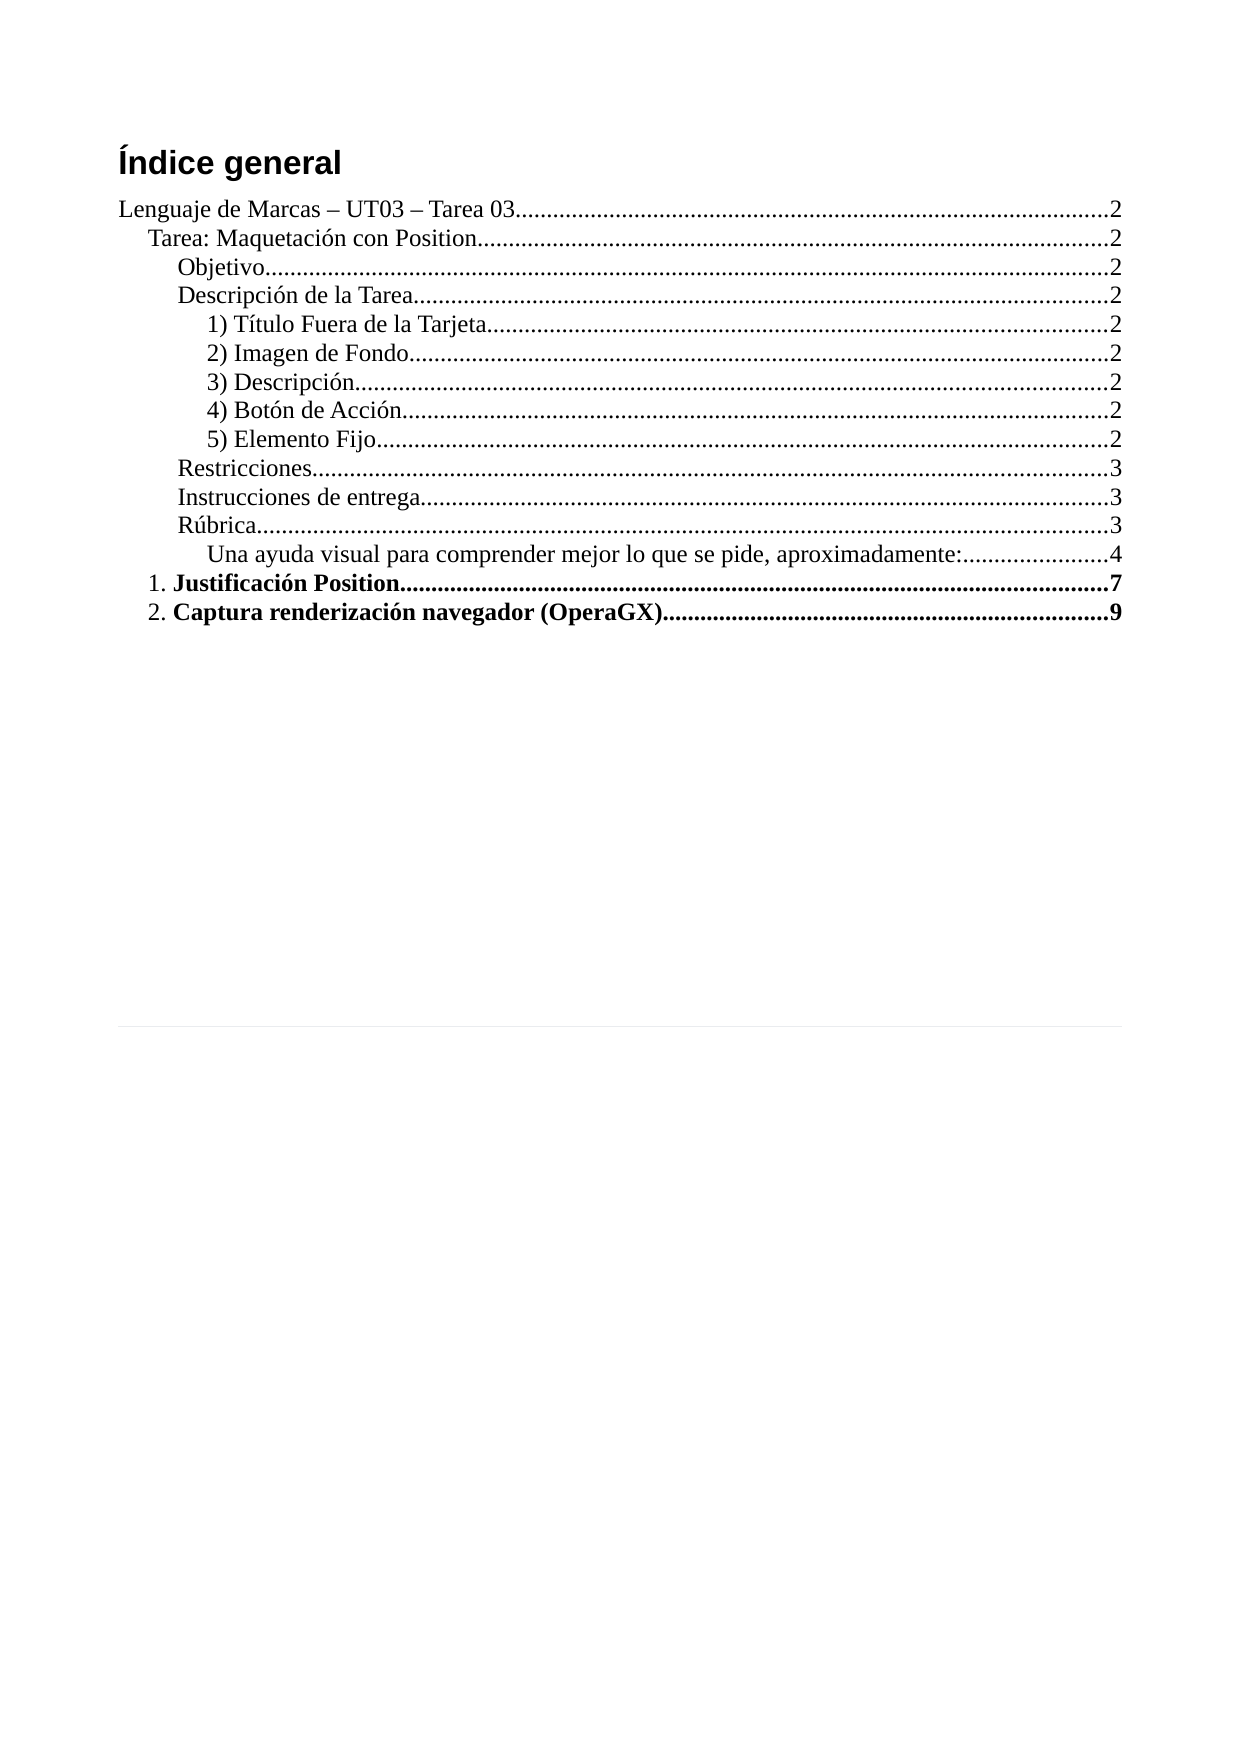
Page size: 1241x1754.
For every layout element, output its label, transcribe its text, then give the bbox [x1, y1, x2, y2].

text 2) Imagen de Fondo 2 [207, 338, 1122, 367]
text Tarea: Maquetación con Position 2 [148, 223, 1122, 252]
text 3) Descripción 2 [207, 367, 1122, 395]
text 2. Captura renderización navegador (OperaGX) 9 [148, 597, 1122, 625]
text Descripción de la Tarea 2 [177, 280, 1122, 309]
text Instrucciones de entrega 3 [177, 482, 1122, 510]
text Rúbrica 3 [177, 510, 1122, 539]
text 5) Elemento Fijo 2 [207, 424, 1122, 453]
text 4) Botón de Acción 2 [207, 395, 1122, 424]
text Una ayuda visual para comprender mejor lo que se pide, aproximadamente: 4 [207, 539, 1122, 568]
text Lenguaje de Marcas – UT03 – Tarea 03 2 [118, 194, 1122, 223]
text Objetivo 2 [177, 252, 1122, 280]
subtitle Índice general [118, 143, 1122, 182]
text Restricciones 3 [177, 453, 1122, 482]
text 1. Justificación Position 7 [148, 568, 1122, 597]
text 1) Título Fuera de la Tarjeta 2 [207, 309, 1122, 338]
